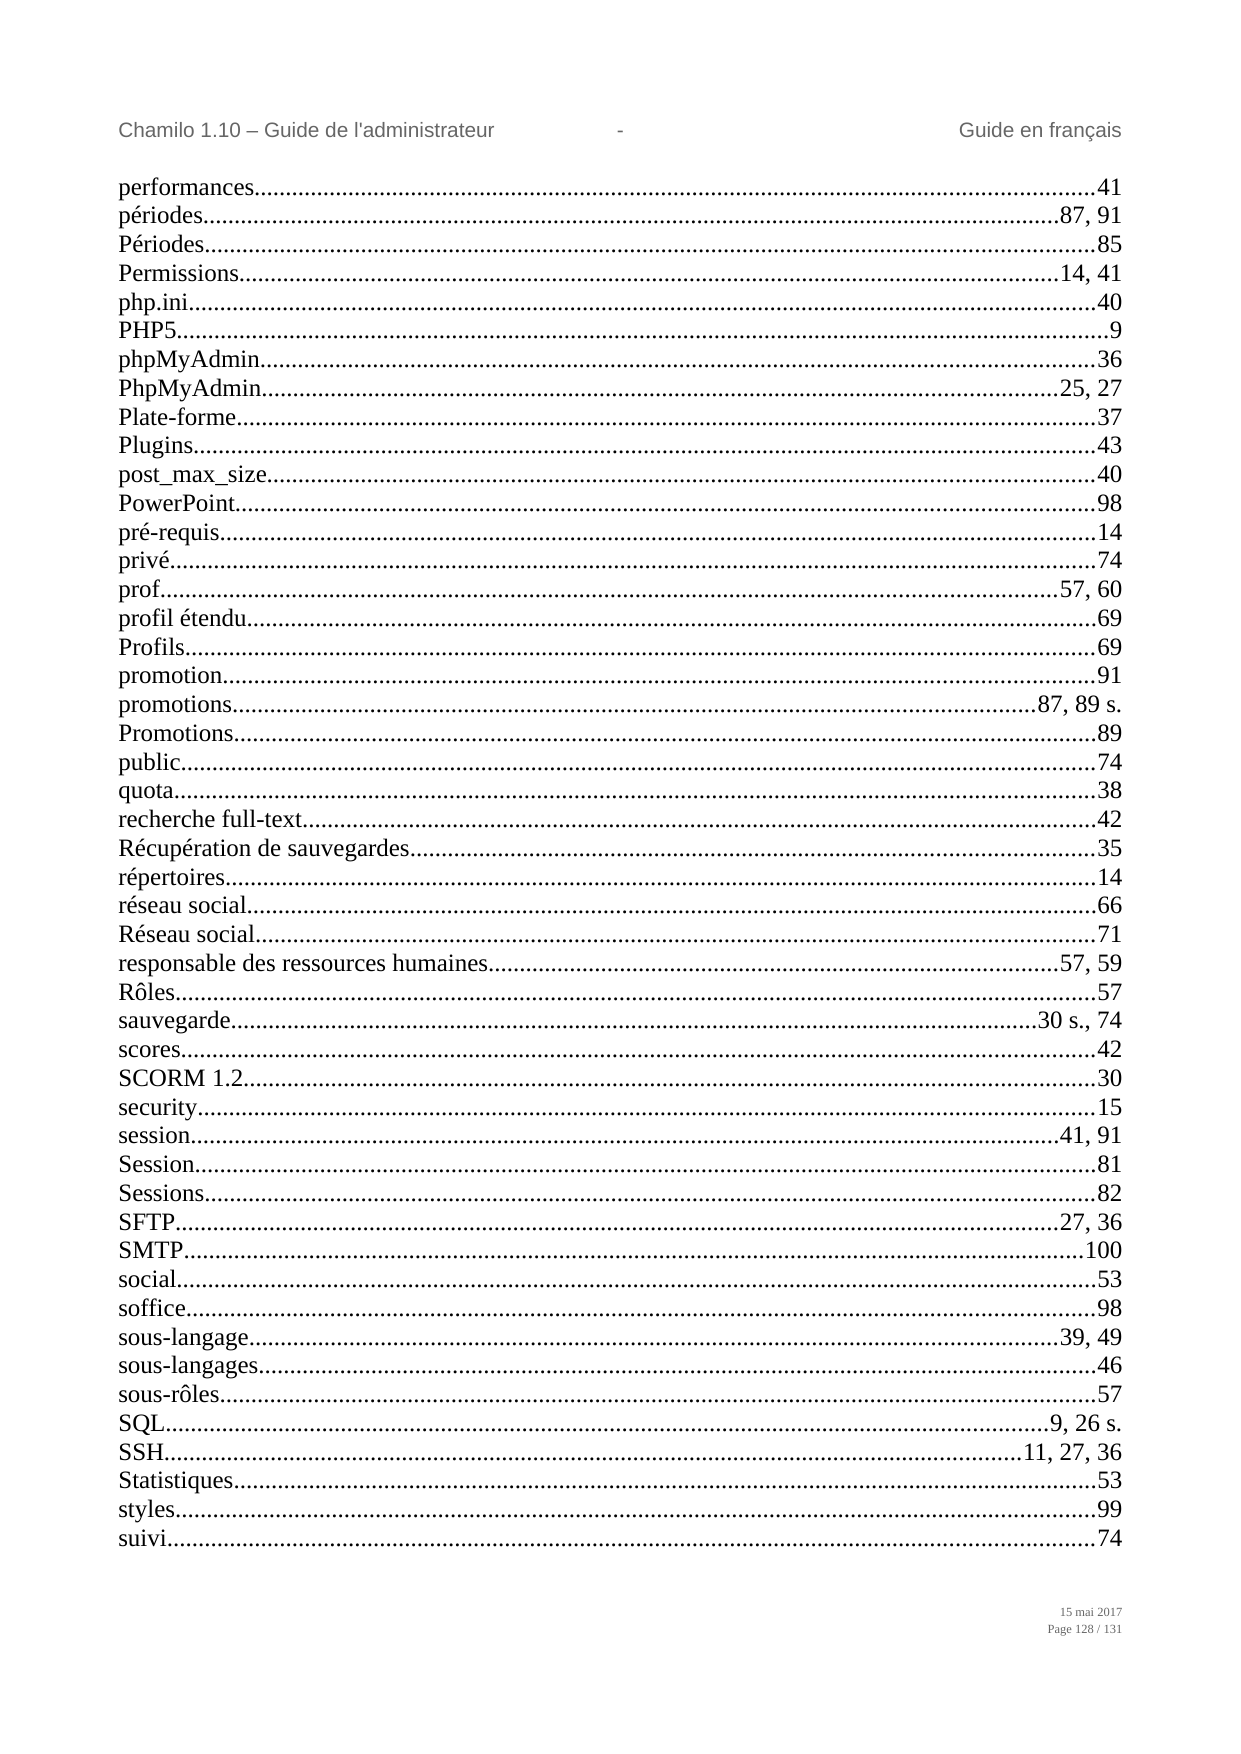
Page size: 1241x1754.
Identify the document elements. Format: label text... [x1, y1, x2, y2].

text sauvegarde 30 s., 74 [118, 1005, 1122, 1034]
text Promotions 89 [118, 718, 1122, 747]
text social 53 [118, 1264, 1122, 1293]
text profil étendu 69 [118, 603, 1122, 632]
text suivi 74 [118, 1523, 1122, 1552]
text Plate-forme 37 [118, 402, 1122, 430]
text promotions 87, 89 s. [118, 689, 1122, 718]
text scores 42 [118, 1034, 1122, 1063]
text Sessions 82 [118, 1178, 1122, 1207]
text sous-langage 39, 49 [118, 1322, 1122, 1350]
text Profils 69 [118, 632, 1122, 660]
text Statistiques 53 [118, 1465, 1122, 1494]
text SMTP 100 [118, 1235, 1122, 1264]
text prof 57, 60 [118, 574, 1122, 603]
text réseau social 66 [118, 890, 1122, 919]
text SQL 9, 26 s. [118, 1408, 1122, 1437]
text Permissions 14, 41 [118, 258, 1122, 287]
text SCORM 1.2 30 [118, 1063, 1122, 1092]
text public 74 [118, 747, 1122, 775]
text performances 41 [118, 172, 1122, 200]
text SSH 11, 27, 36 [118, 1437, 1122, 1465]
text pré-requis 14 [118, 517, 1122, 545]
text Récupération de sauvegardes 35 [118, 833, 1122, 862]
text recherche full-text 42 [118, 804, 1122, 833]
text sous-rôles 57 [118, 1379, 1122, 1408]
text Session 81 [118, 1149, 1122, 1178]
text responsable des ressources humaines 57, 59 [118, 948, 1122, 977]
text répertoires 14 [118, 862, 1122, 890]
text Périodes 85 [118, 229, 1122, 258]
text session 41, 91 [118, 1120, 1122, 1149]
text Rôles 57 [118, 977, 1122, 1005]
text Réseau social 71 [118, 919, 1122, 948]
text quota 38 [118, 775, 1122, 804]
text périodes 87, 91 [118, 200, 1122, 229]
text styles 99 [118, 1494, 1122, 1523]
text Plugins 43 [118, 430, 1122, 459]
text security 15 [118, 1092, 1122, 1120]
text soffice 98 [118, 1293, 1122, 1322]
text PowerPoint 98 [118, 488, 1122, 517]
text PHP5 9 [118, 315, 1122, 344]
text php.ini 40 [118, 287, 1122, 315]
text sous-langages 46 [118, 1350, 1122, 1379]
text phpMyAdmin 36 [118, 344, 1122, 373]
text PhpMyAdmin 25, 27 [118, 373, 1122, 402]
text post_max_size 40 [118, 459, 1122, 488]
text SFTP 27, 36 [118, 1207, 1122, 1235]
text privé 74 [118, 545, 1122, 574]
text promotion 91 [118, 660, 1122, 689]
